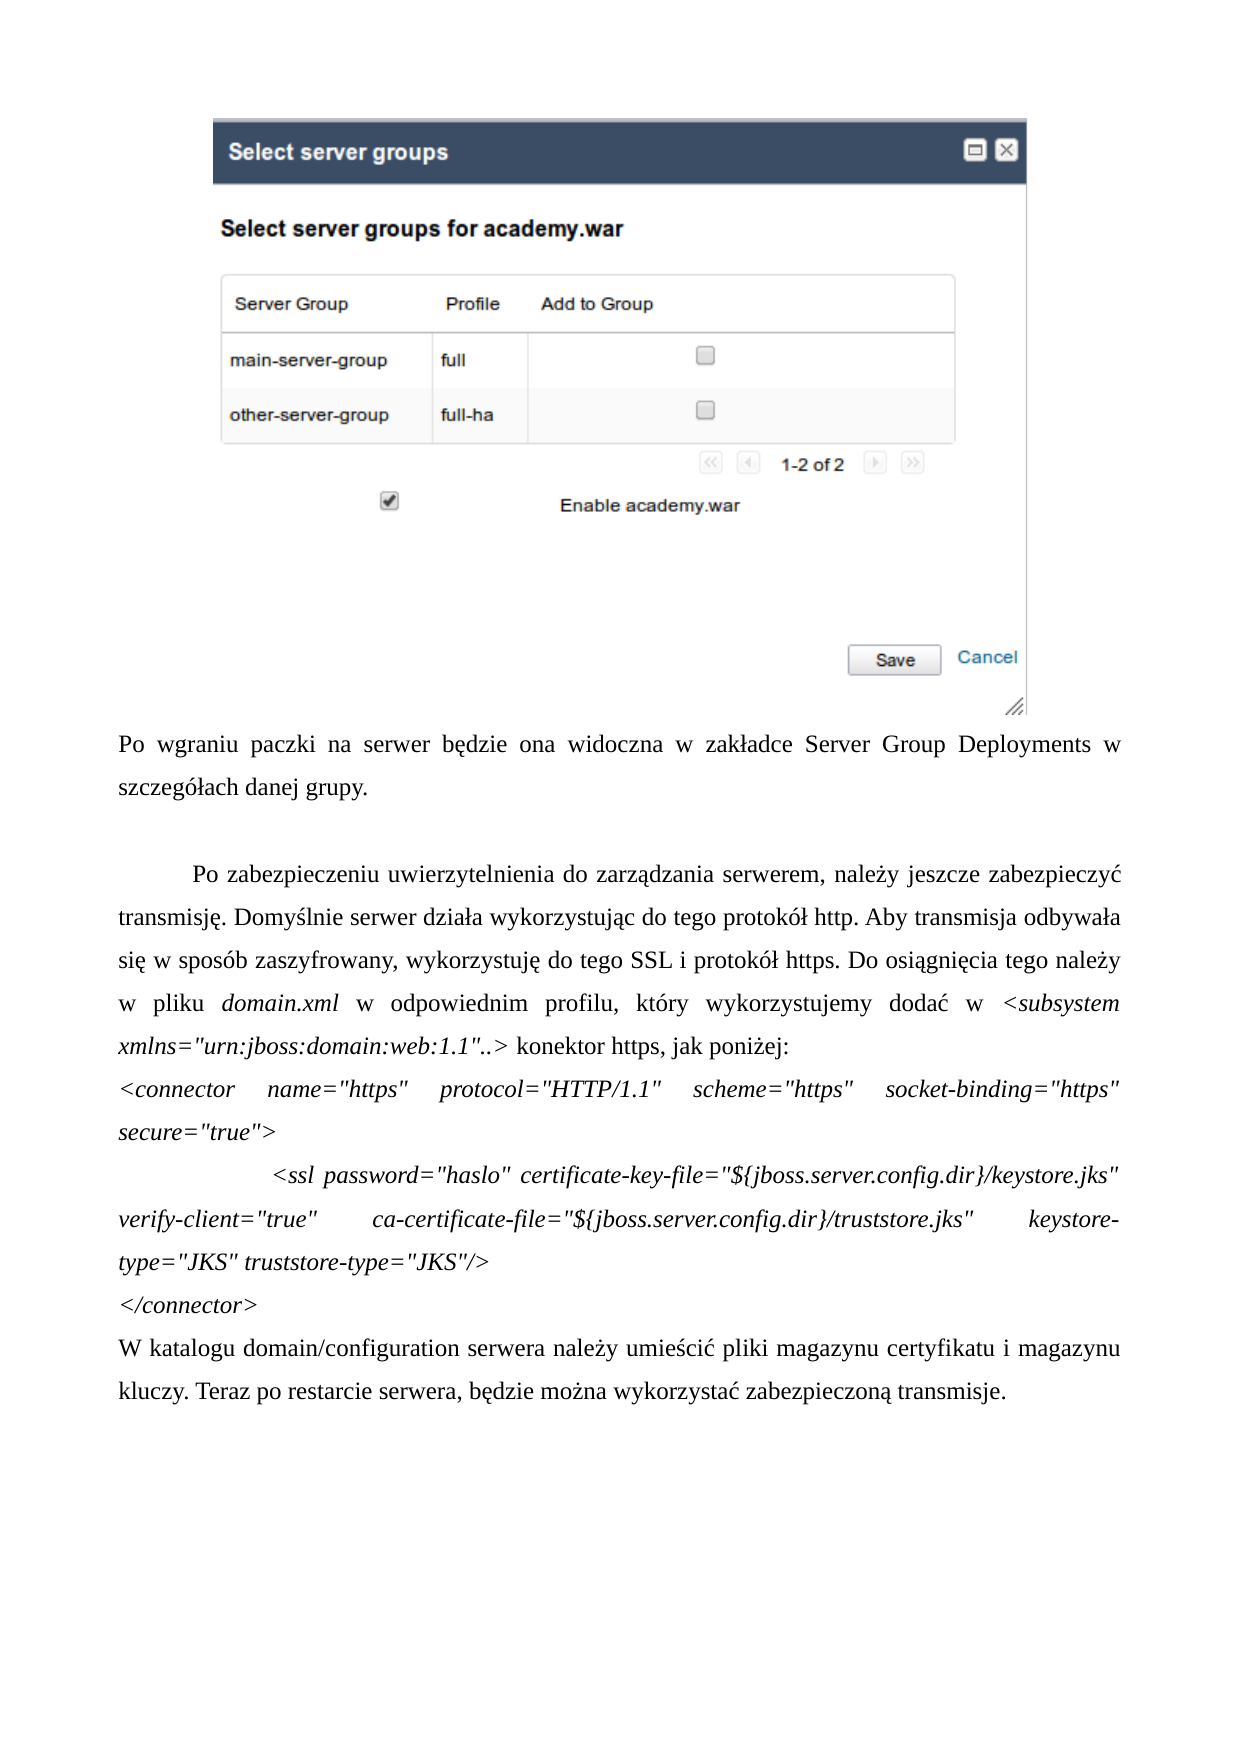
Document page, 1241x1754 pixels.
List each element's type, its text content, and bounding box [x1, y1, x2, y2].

text Po wgraniu paczki na serwer będzie ona widoczna w zakładce Server Group Deployments w szczegółach danej grupy. [118, 715, 1122, 801]
text Po zabezpieczeniu uwierzytelnienia do zarządzania serwerem, należy jeszcze zabezpieczyć transmisję. Domyślnie serwer działa wykorzystując do tego protokół http. Aby transmisja odbywała się w sposób zaszyfrowany, wykorzystuję do tego SSL i protokół https. Do osiągnięcia tego należy w pliku domain.xml w odpowiednim profilu, który wykorzystujemy dodać w <subsystem xmlns="urn:jboss:domain:web:1.1"..> konektor https, jak poniżej: [118, 859, 1122, 1060]
text W katalogu domain/configuration serwera należy umieścić pliki magazynu certyfikatu i magazynu kluczy. Teraz po restarcie serwera, będzie można wykorzystać zabezpieczoną transmisje. [118, 1333, 1122, 1405]
text <connector name="https" protocol="HTTP/1.1" scheme="https" socket-binding="https" secure="true"> [118, 1074, 1122, 1146]
picture [213, 118, 1028, 715]
text </connector> [118, 1290, 1122, 1319]
text <ssl password="haslo" certificate-key-file="${jboss.server.config.dir}/keystore.jks" verify-client="true" ca-certificate-file="${jboss.server.config.dir}/truststore.jks" keystore-type="JKS" truststore-type="JKS"/> [118, 1161, 1122, 1276]
